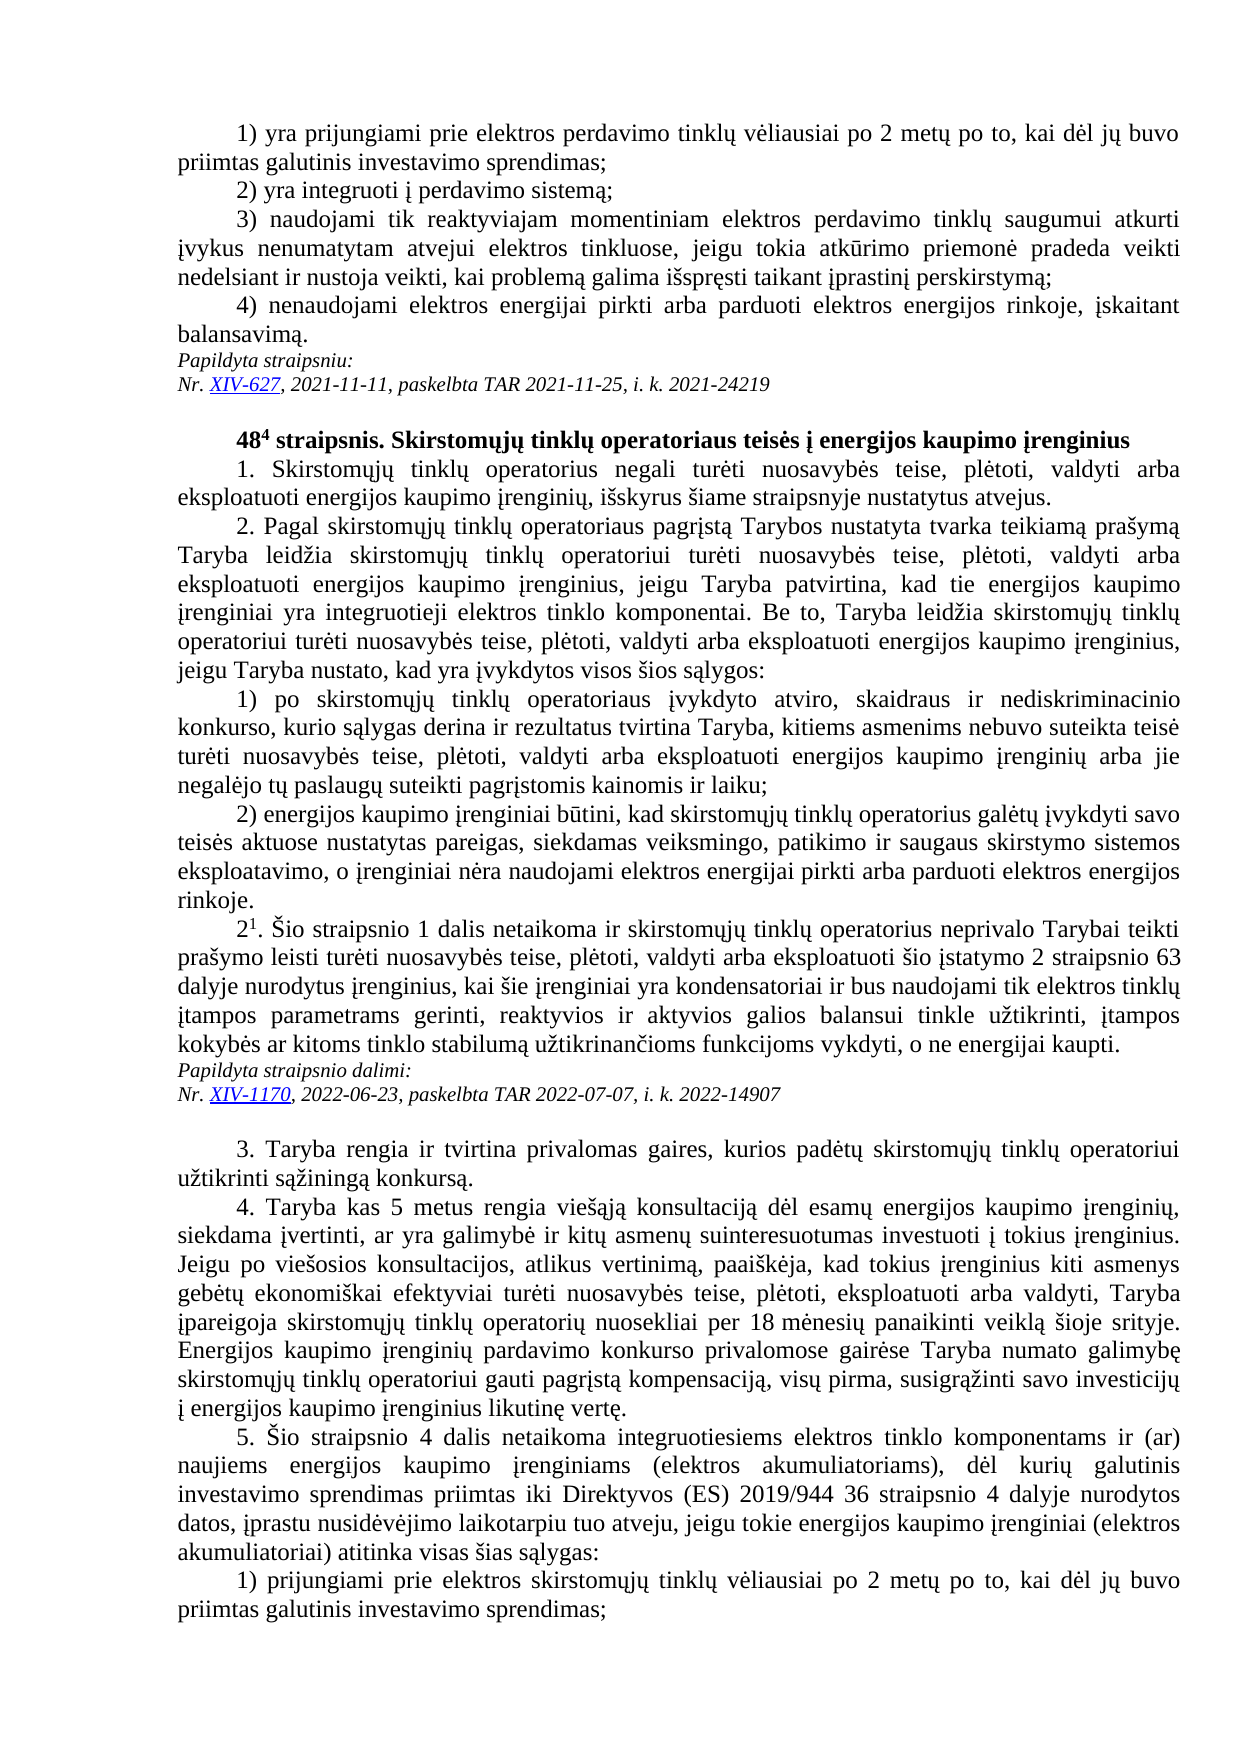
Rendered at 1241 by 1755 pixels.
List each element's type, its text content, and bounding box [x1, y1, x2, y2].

text Papildyta straipsnio dalimi: [177, 1057, 1181, 1082]
text 2) energijos kaupimo įrenginiai būtini, kad skirstomųjų tinklų operatorius galėtų įvykdyti savo teisės aktuose nustatytas pareigas, siekdamas veiksmingo, patikimo ir saugaus skirstymo sistemos eksploatavimo, o įrenginiai nėra naudojami elektros energijai pirkti arba parduoti elektros energijos rinkoje. [177, 799, 1181, 914]
text 3) naudojami tik reaktyviajam momentiniam elektros perdavimo tinklų saugumui atkurti įvykus nenumatytam atvejui elektros tinkluose, jeigu tokia atkūrimo priemonė pradeda veikti nedelsiant ir nustoja veikti, kai problemą galima išspręsti taikant įprastinį perskirstymą; [177, 204, 1181, 291]
text 484 straipsnis. Skirstomųjų tinklų operatoriaus teisės į energijos kaupimo įrenginius [177, 425, 1181, 454]
text 4) nenaudojami elektros energijai pirkti arba parduoti elektros energijos rinkoje, įskaitant balansavimą. [177, 291, 1181, 348]
text 4. Taryba kas 5 metus rengia viešąją konsultaciją dėl esamų energijos kaupimo įrenginių, siekdama įvertinti, ar yra galimybė ir kitų asmenų suinteresuotumas investuoti į tokius įrenginius. Jeigu po viešosios konsultacijos, atlikus vertinimą, paaiškėja, kad tokius įrenginius kiti asmenys gebėtų ekonomiškai efektyviai turėti nuosavybės teise, plėtoti, eksploatuoti arba valdyti, Taryba įpareigoja skirstomųjų tinklų operatorių nuosekliai per 18 mėnesių panaikinti veiklą šioje srityje. Energijos kaupimo įrenginių pardavimo konkurso privalomose gairėse Taryba numato galimybę skirstomųjų tinklų operatoriui gauti pagrįstą kompensaciją, visų pirma, susigrąžinti savo investicijų į energijos kaupimo įrenginius likutinę vertę. [177, 1192, 1181, 1422]
text 1) po skirstomųjų tinklų operatoriaus įvykdyto atviro, skaidraus ir nediskriminacinio konkurso, kurio sąlygas derina ir rezultatus tvirtina Taryba, kitiems asmenims nebuvo suteikta teisė turėti nuosavybės teise, plėtoti, valdyti arba eksploatuoti energijos kaupimo įrenginių arba jie negalėjo tų paslaugų suteikti pagrįstomis kainomis ir laiku; [177, 684, 1181, 799]
text 3. Taryba rengia ir tvirtina privalomas gaires, kurios padėtų skirstomųjų tinklų operatoriui užtikrinti sąžiningą konkursą. [177, 1134, 1181, 1192]
text 1) prijungiami prie elektros skirstomųjų tinklų vėliausiai po 2 metų po to, kai dėl jų buvo priimtas galutinis investavimo sprendimas; [177, 1566, 1181, 1623]
text 2. Pagal skirstomųjų tinklų operatoriaus pagrįstą Tarybos nustatyta tvarka teikiamą prašymą Taryba leidžia skirstomųjų tinklų operatoriui turėti nuosavybės teise, plėtoti, valdyti arba eksploatuoti energijos kaupimo įrenginius, jeigu Taryba patvirtina, kad tie energijos kaupimo įrenginiai yra integruotieji elektros tinklo komponentai. Be to, Taryba leidžia skirstomųjų tinklų operatoriui turėti nuosavybės teise, plėtoti, valdyti arba eksploatuoti energijos kaupimo įrenginius, jeigu Taryba nustato, kad yra įvykdytos visos šios sąlygos: [177, 511, 1181, 684]
text 2) yra integruoti į perdavimo sistemą; [177, 176, 1181, 204]
text Papildyta straipsniu: [177, 348, 1181, 372]
text 1. Skirstomųjų tinklų operatorius negali turėti nuosavybės teise, plėtoti, valdyti arba eksploatuoti energijos kaupimo įrenginių, išskyrus šiame straipsnyje nustatytus atvejus. [177, 454, 1181, 511]
text Nr. XIV-627, 2021-11-11, paskelbta TAR 2021-11-25, i. k. 2021-24219 [177, 372, 1181, 396]
text 21. Šio straipsnio 1 dalis netaikoma ir skirstomųjų tinklų operatorius neprivalo Tarybai teikti prašymo leisti turėti nuosavybės teise, plėtoti, valdyti arba eksploatuoti šio įstatymo 2 straipsnio 63 dalyje nurodytus įrenginius, kai šie įrenginiai yra kondensatoriai ir bus naudojami tik elektros tinklų įtampos parametrams gerinti, reaktyvios ir aktyvios galios balansui tinkle užtikrinti, įtampos kokybės ar kitoms tinklo stabilumą užtikrinančioms funkcijoms vykdyti, o ne energijai kaupti. [177, 914, 1181, 1057]
text 5. Šio straipsnio 4 dalis netaikoma integruotiesiems elektros tinklo komponentams ir (ar) naujiems energijos kaupimo įrenginiams (elektros akumuliatoriams), dėl kurių galutinis investavimo sprendimas priimtas iki Direktyvos (ES) 2019/944 36 straipsnio 4 dalyje nurodytos datos, įprastu nusidėvėjimo laikotarpiu tuo atveju, jeigu tokie energijos kaupimo įrenginiai (elektros akumuliatoriai) atitinka visas šias sąlygas: [177, 1422, 1181, 1566]
text Nr. XIV-1170, 2022-06-23, paskelbta TAR 2022-07-07, i. k. 2022-14907 [177, 1082, 1181, 1106]
text 1) yra prijungiami prie elektros perdavimo tinklų vėliausiai po 2 metų po to, kai dėl jų buvo priimtas galutinis investavimo sprendimas; [177, 118, 1181, 176]
